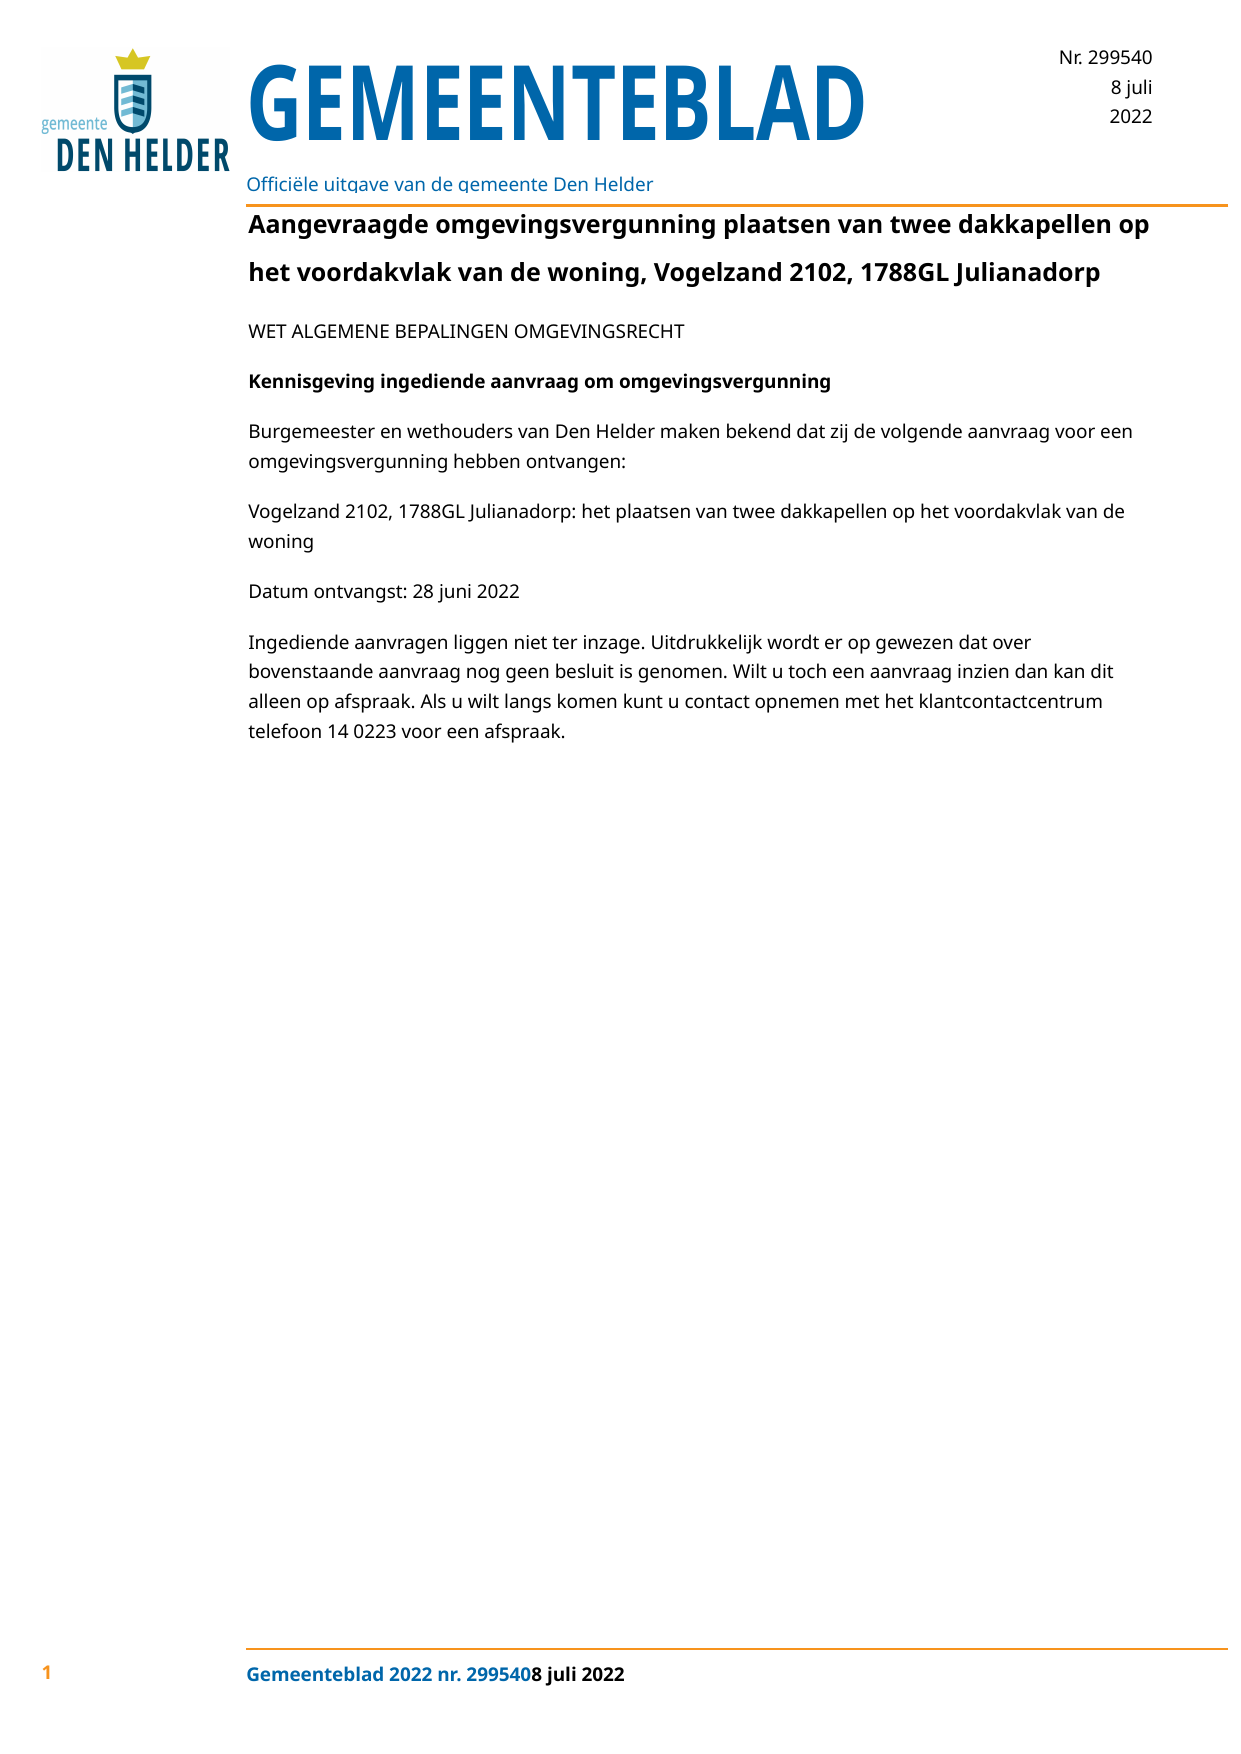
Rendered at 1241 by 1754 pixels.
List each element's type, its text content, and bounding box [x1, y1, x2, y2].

text Vogelzand 2102, 1788GL Julianadorp: het plaatsen van twee dakkapellen op het voordakvlak van de woning [248, 499, 1152, 554]
text Datum ontvangst: 28 juni 2022 [248, 579, 1152, 604]
picture [130, 157, 135, 172]
picture [41, 47, 231, 172]
picture [220, 160, 224, 172]
picture [63, 144, 68, 165]
picture [182, 144, 187, 165]
text Aangevraagde omgevingsvergunning plaatsen van twee dakkapellen op het voordakvlak van de woning, Vogelzand 2102, 1788GL Julianadorp [248, 207, 1152, 288]
text Ingediende aanvragen liggen niet ter inzage. Uitdrukkelijk wordt er op gewezen dat over bovenstaande aanvraag nog geen besluit is genomen. Wilt u toch een aanvraag inzien dan kan dit alleen op afspraak. Als u wilt langs komen kunt u contact opnemen met het klantcontactcentrum telefoon 14 0223 voor een afspraak. [248, 629, 1152, 744]
text WET ALGEMENE BEPALINGEN OMGEVINGSRECHT [248, 318, 1152, 344]
text Burgemeester en wethouders van Den Helder maken bekend dat zij de volgende aanvraag voor een omgevingsvergunning hebben ontvangen: [248, 419, 1152, 474]
picture [100, 154, 106, 172]
text Kennisgeving ingediende aanvraag om omgevingsvergunning [248, 368, 1152, 394]
